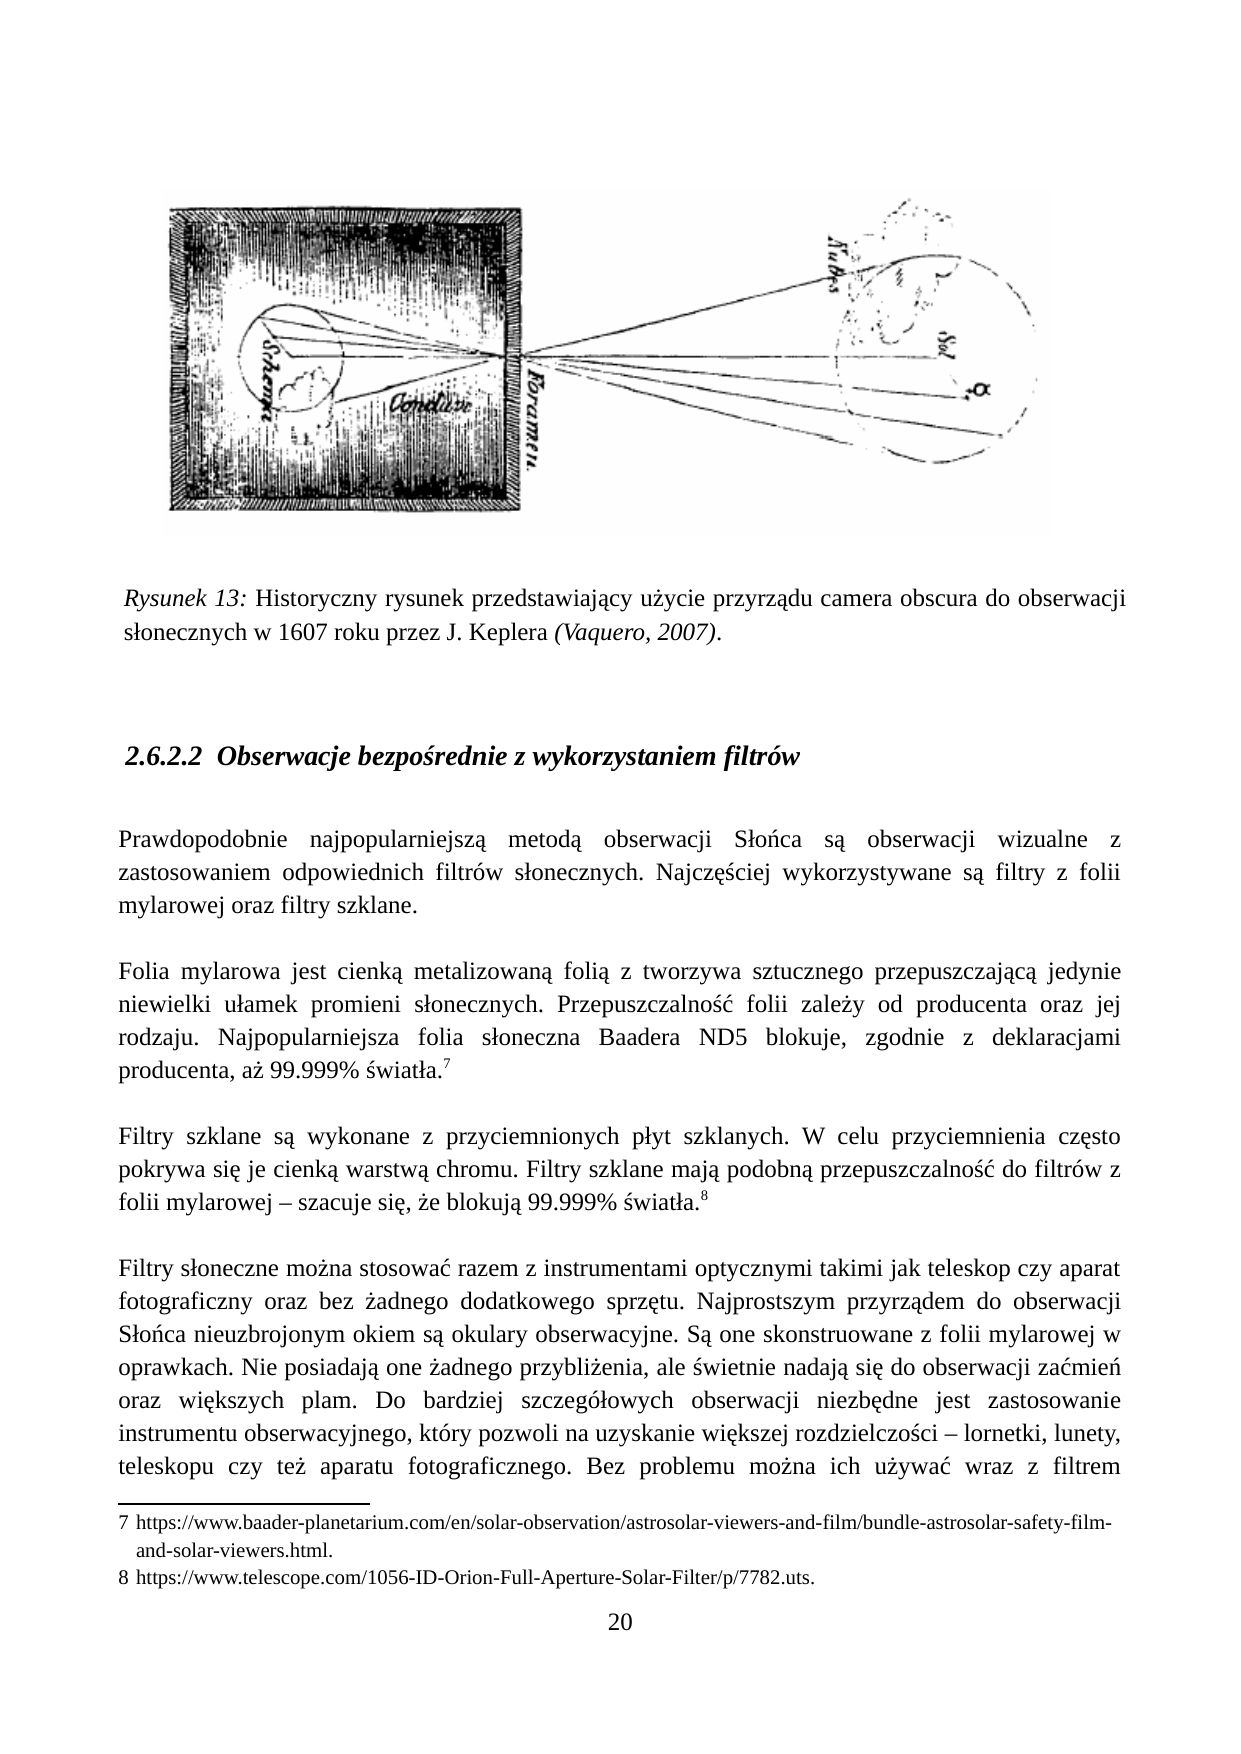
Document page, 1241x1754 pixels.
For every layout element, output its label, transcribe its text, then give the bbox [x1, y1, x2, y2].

text Rysunek 13: Historyczny rysunek przedstawiający użycie przyrządu camera obscura do obserwacji słonecznych w 1607 roku przez J. Keplera (Vaquero, 2007). [124, 152, 1127, 645]
text Filtry słoneczne można stosować razem z instrumentami optycznymi takimi jak teleskop czy aparat fotograficzny oraz bez żadnego dodatkowego sprzętu. Najprostszym przyrządem do obserwacji Słońca nieuzbrojonym okiem są okulary obserwacyjne. Są one skonstruowane z folii mylarowej w oprawkach. Nie posiadają one żadnego przybliżenia, ale świetnie nadają się do obserwacji zaćmień oraz większych plam. Do bardziej szczegółowych obserwacji niezbędne jest zastosowanie instrumentu obserwacyjnego, który pozwoli na uzyskanie większej rozdzielczości – lornetki, lunety, teleskopu czy też aparatu fotograficznego. Bez problemu można ich używać wraz z filtrem [118, 1253, 1122, 1480]
picture [162, 189, 1050, 536]
text Filtry szklane są wykonane z przyciemnionych płyt szklanych. W celu przyciemnienia często pokrywa się je cienką warstwą chromu. Filtry szklane mają podobną przepuszczalność do filtrów z folii mylarowej – szacuje się, że blokują 99.999% światła. [118, 1121, 1122, 1216]
subtitle Obserwacje bezpośrednie z wykorzystaniem filtrów [118, 739, 1122, 772]
text Folia mylarowa jest cienką metalizowaną folią z tworzywa sztucznego przepuszczającą jedynie niewielki ułamek promieni słonecznych. Przepuszczalność folii zależy od producenta oraz jej rodzaju. Najpopularniejsza folia słoneczna Baadera ND5 blokuje, zgodnie z deklaracjami producenta, aż 99.999% światła. [118, 956, 1122, 1084]
text https://www.baader-planetarium.com/en/solar-observation/astrosolar-viewers-and-film/bundle-astrosolar-safety-film-and-solar-viewers.html. [118, 1510, 1122, 1562]
text https://www.telescope.com/1056-ID-Orion-Full-Aperture-Solar-Filter/p/7782.uts. [118, 1565, 1122, 1589]
text Prawdopodobnie najpopularniejszą metodą obserwacji Słońca są obserwacji wizualne z zastosowaniem odpowiednich filtrów słonecznych. Najczęściej wykorzystywane są filtry z folii mylarowej oraz filtry szklane. [118, 824, 1122, 919]
